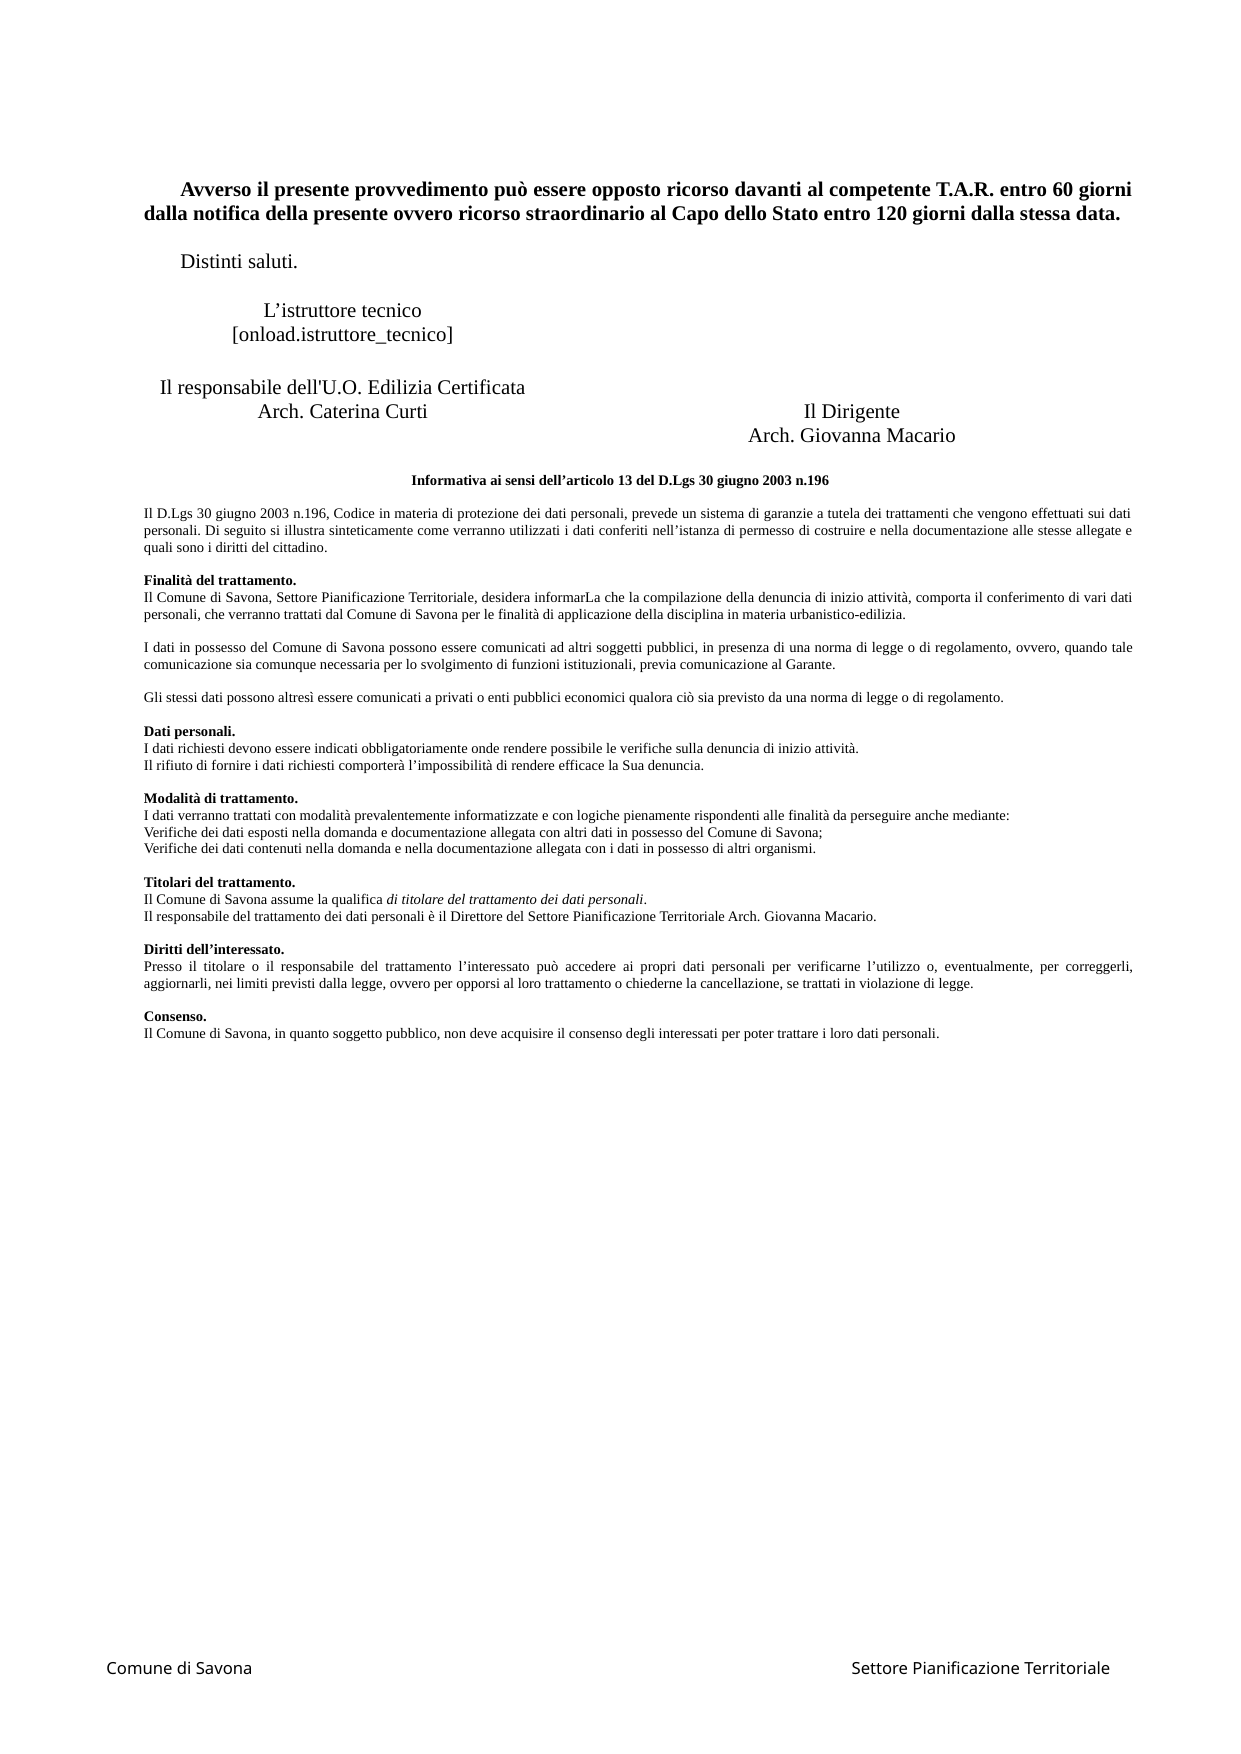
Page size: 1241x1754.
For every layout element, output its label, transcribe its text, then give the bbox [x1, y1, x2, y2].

text Il responsabile del trattamento dei dati personali è il Direttore del Settore Pianificazione Territoriale Arch. Giovanna Macario. [144, 907, 1134, 924]
text Il Comune di Savona assume la qualifica di titolare del trattamento dei dati personali. [144, 891, 1134, 907]
text I dati verranno trattati con modalità prevalentemente informatizzate e con logiche pienamente rispondenti alle finalità da perseguire anche mediante: [144, 807, 1134, 823]
text Modalità di trattamento. [144, 790, 1134, 807]
text Finalità del trattamento. [106, 572, 1134, 589]
text I dati richiesti devono essere indicati obbligatoriamente onde rendere possibile le verifiche sulla denuncia di inizio attività. [144, 739, 1134, 756]
text Dati personali. [144, 723, 1134, 739]
text I dati in possesso del Comune di Savona possono essere comunicati ad altri soggetti pubblici, in presenza di una norma di legge o di regolamento, ovvero, quando tale comunicazione sia comunque necessaria per lo svolgimento di funzioni istituzionali, previa comunicazione al Garante. [144, 639, 1134, 672]
text Presso il titolare o il responsabile del trattamento l’interessato può accedere ai propri dati personali per verificarne l’utilizzo o, eventualmente, per correggerli, aggiornarli, nei limiti previsti dalla legge, ovvero per opporsi al loro trattamento o chiederne la cancellazione, se trattati in violazione di legge. [144, 958, 1134, 991]
text Verifiche dei dati esposti nella domanda e documentazione allegata con altri dati in possesso del Comune di Savona; [144, 823, 1134, 840]
table_cell Il Dirigente Arch. Giovanna Macario [549, 351, 1117, 447]
text Gli stessi dati possono altresì essere comunicati a privati o enti pubblici economici qualora ciò sia previsto da una norma di legge o di regolamento. [144, 689, 1134, 706]
text Il Comune di Savona, in quanto soggetto pubblico, non deve acquisire il consenso degli interessati per poter trattare i loro dati personali. [144, 1025, 1134, 1041]
subtitle Informativa ai sensi dell’articolo 13 del D.Lgs 30 giugno 2003 n.196 [106, 471, 1134, 488]
text Distinti saluti. [106, 249, 1134, 273]
text Il D.Lgs 30 giugno 2003 n.196, Codice in materia di protezione dei dati personali, prevede un sistema di garanzie a tutela dei trattamenti che vengono effettuati sui dati personali. Di seguito si illustra sinteticamente come verranno utilizzati i dati conferiti nell’istanza di permesso di costruire e nella documentazione alle stesse allegate e quali sono i diritti del cittadino. [144, 505, 1134, 555]
table_header [549, 298, 1117, 351]
table_header L’istruttore tecnico [onload.istruttore_tecnico] [99, 298, 548, 351]
text Il rifiuto di fornire i dati richiesti comporterà l’impossibilità di rendere efficace la Sua denuncia. [144, 756, 1134, 773]
text Il Comune di Savona, Settore Pianificazione Territoriale, desidera informarLa che la compilazione della denuncia di inizio attività, comporta il conferimento di vari dati personali, che verranno trattati dal Comune di Savona per le finalità di applicazione della disciplina in materia urbanistico-edilizia. [144, 589, 1134, 622]
table_cell Il responsabile dell'U.O. Edilizia Certificata Arch. Caterina Curti [99, 351, 548, 447]
text Verifiche dei dati contenuti nella domanda e nella documentazione allegata con i dati in possesso di altri organismi. [144, 840, 1134, 857]
text Consenso. [144, 1008, 1134, 1025]
text Avverso il presente provvedimento può essere opposto ricorso davanti al competente T.A.R. entro 60 giorni dalla notifica della presente ovvero ricorso straordinario al Capo dello Stato entro 120 giorni dalla stessa data. [144, 177, 1134, 225]
text Titolari del trattamento. [144, 874, 1134, 891]
text Diritti dell’interessato. [144, 941, 1134, 958]
